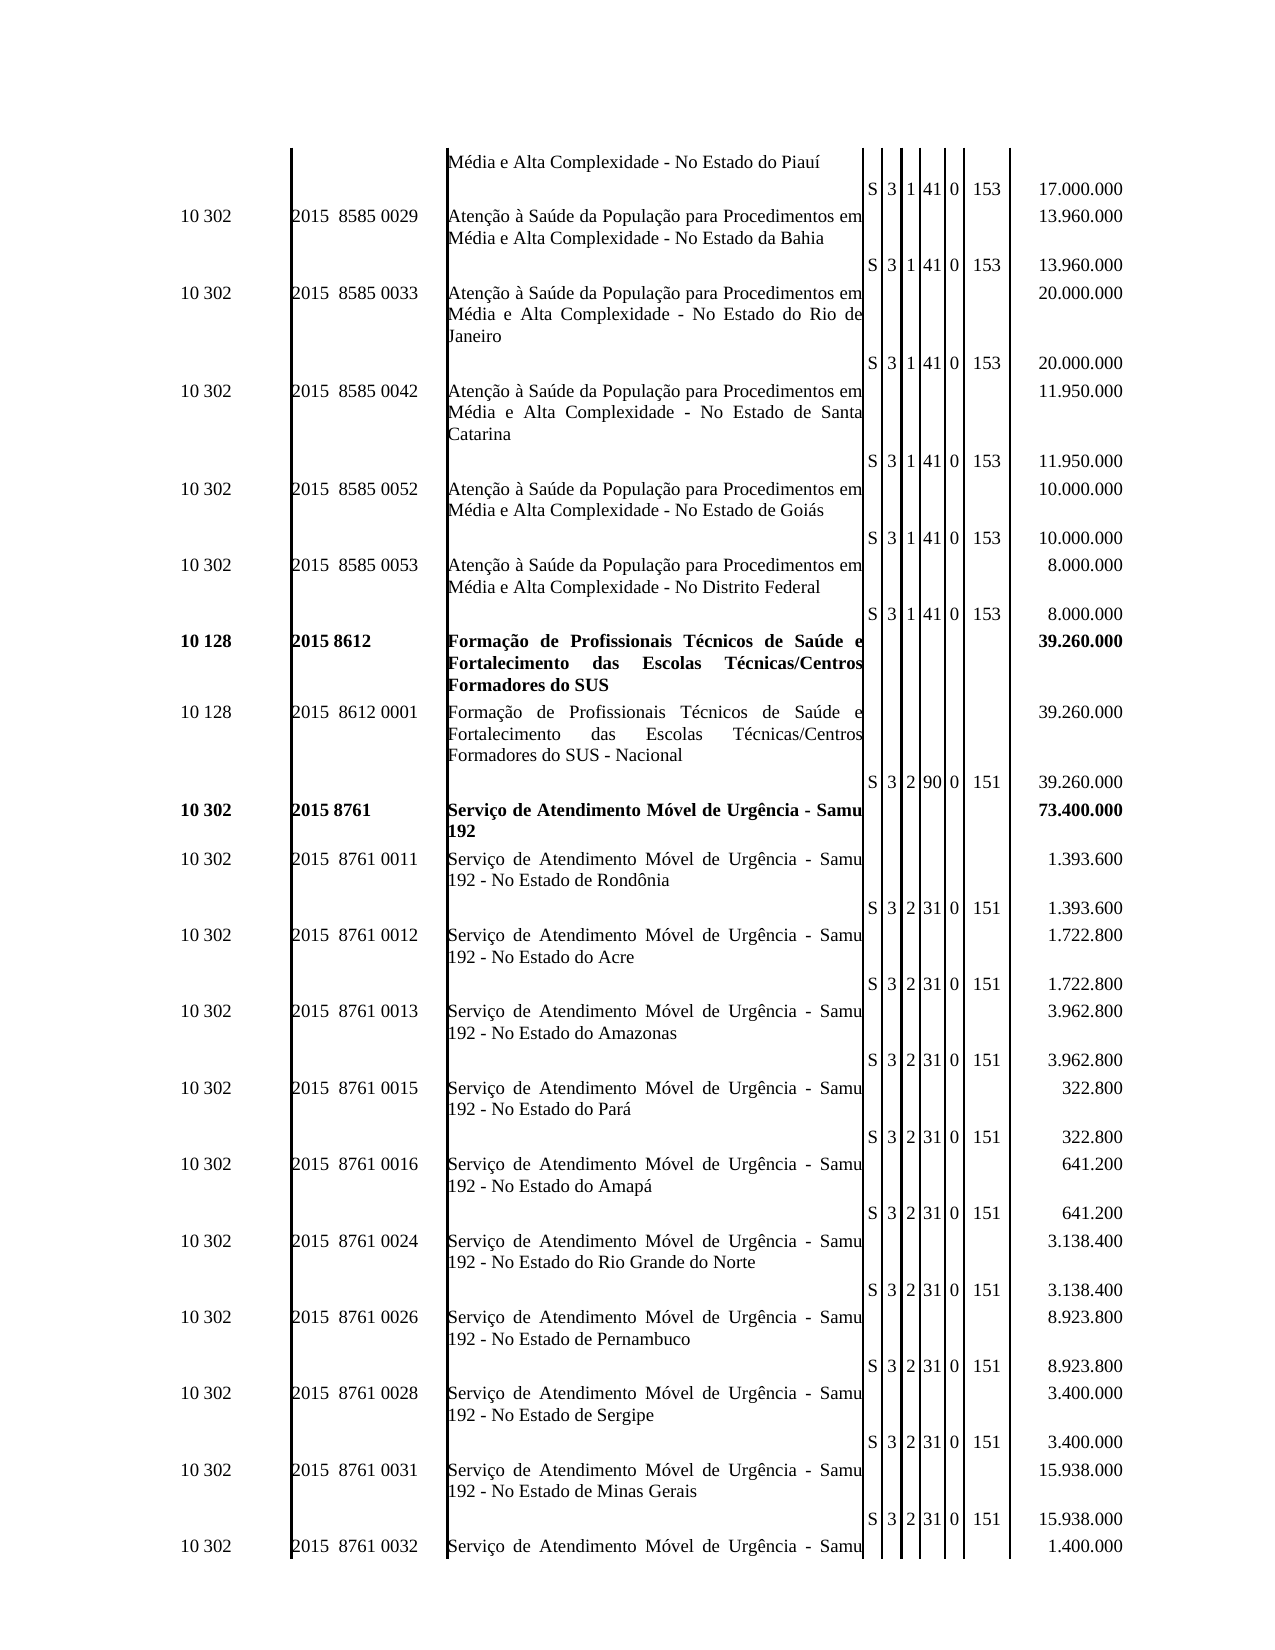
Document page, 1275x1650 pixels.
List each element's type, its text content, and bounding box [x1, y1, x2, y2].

table_cell [1123, 796, 1200, 845]
table_cell [883, 1227, 900, 1276]
table_cell 10 302 [177, 1150, 290, 1199]
table_cell 10 302 [177, 1074, 290, 1123]
table_cell [903, 1456, 919, 1504]
table_cell 0 [946, 1352, 963, 1379]
table_cell [883, 921, 900, 970]
table_cell [965, 1456, 1009, 1504]
table_cell [177, 1199, 290, 1227]
table_cell 31 [921, 1199, 944, 1227]
table_cell 3.400.000 [1011, 1428, 1123, 1456]
table_cell 3 [883, 970, 900, 997]
table_cell [946, 1532, 963, 1559]
table_cell 153 [965, 600, 1009, 627]
table_cell [449, 1352, 862, 1379]
table_cell [903, 1379, 919, 1428]
table_cell [1123, 551, 1200, 600]
table_cell [921, 1532, 944, 1559]
table_cell [449, 600, 862, 627]
table_cell Serviço de Atendimento Móvel de Urgência - Samu 192 - No Estado de Rondônia [449, 845, 862, 894]
table_cell [177, 251, 290, 279]
table_cell [293, 251, 446, 279]
table_cell 11.950.000 [1011, 377, 1123, 447]
table_cell 1.393.600 [1011, 845, 1123, 894]
table_cell [1123, 251, 1200, 279]
table_cell [903, 203, 919, 251]
table_cell [1123, 1150, 1200, 1199]
table_cell 2015 8761 0024 [293, 1227, 446, 1276]
table_cell [293, 1276, 446, 1303]
table_cell [864, 203, 881, 251]
table_cell S [864, 894, 881, 921]
table_cell 153 [965, 447, 1009, 475]
table_cell [449, 1276, 862, 1303]
table_cell 3 [883, 894, 900, 921]
table_cell [293, 1428, 446, 1456]
table_cell [903, 1074, 919, 1123]
table_cell [965, 921, 1009, 970]
table_cell [883, 377, 900, 447]
table_cell 3.138.400 [1011, 1276, 1123, 1303]
table_cell [177, 349, 290, 377]
table_cell [883, 998, 900, 1046]
table_cell Serviço de Atendimento Móvel de Urgência - Samu 192 - No Estado de Minas Gerais [449, 1456, 862, 1504]
table_cell [883, 796, 900, 845]
table_cell 31 [921, 1276, 944, 1303]
table_cell 3 [883, 1123, 900, 1150]
table_cell 2 [903, 1352, 919, 1379]
table_cell [903, 377, 919, 447]
table_cell [864, 148, 881, 175]
table_cell [883, 148, 900, 175]
table_cell 3 [883, 447, 900, 475]
table_cell Média e Alta Complexidade - No Estado do Piauí [449, 148, 862, 175]
table_cell [864, 845, 881, 894]
table_cell [1123, 769, 1200, 796]
table_cell 153 [965, 524, 1009, 551]
table_cell [1123, 447, 1200, 475]
table_cell [883, 1150, 900, 1199]
table_cell 2015 8761 0028 [293, 1379, 446, 1428]
table_cell [903, 1227, 919, 1276]
table_cell 0 [946, 447, 963, 475]
table_cell [449, 524, 862, 551]
table_cell [1123, 1352, 1200, 1379]
table_cell 1.400.000 [1011, 1532, 1123, 1559]
table_cell [946, 1456, 963, 1504]
table_cell 153 [965, 251, 1009, 279]
table_cell [965, 1074, 1009, 1123]
table_cell 31 [921, 970, 944, 997]
table_cell 0 [946, 1276, 963, 1303]
table_cell 10 302 [177, 1303, 290, 1352]
table_cell [965, 796, 1009, 845]
table_cell 41 [921, 524, 944, 551]
table_cell [864, 921, 881, 970]
table_cell [293, 175, 446, 202]
table_cell [965, 551, 1009, 600]
table_cell Serviço de Atendimento Móvel de Urgência - Samu 192 - No Estado do Rio Grande do Norte [449, 1227, 862, 1276]
table_cell 8.000.000 [1011, 600, 1123, 627]
table_cell [921, 796, 944, 845]
table_cell 0 [946, 349, 963, 377]
table_cell 3 [883, 1505, 900, 1532]
table_cell [883, 279, 900, 349]
table_cell [1123, 894, 1200, 921]
table_cell 0 [946, 1199, 963, 1227]
table_cell [293, 524, 446, 551]
table_cell [177, 447, 290, 475]
table_cell [864, 279, 881, 349]
table_cell 13.960.000 [1011, 203, 1123, 251]
table_cell 0 [946, 1046, 963, 1074]
table_cell [946, 551, 963, 600]
table_cell [177, 1123, 290, 1150]
table_cell 8.923.800 [1011, 1352, 1123, 1379]
table_cell [293, 447, 446, 475]
table_cell [449, 349, 862, 377]
table_cell [965, 279, 1009, 349]
table_cell [1123, 1199, 1200, 1227]
table_cell 0 [946, 894, 963, 921]
table_cell [1123, 1123, 1200, 1150]
table_cell 2015 8761 [293, 796, 446, 845]
table_cell [177, 1276, 290, 1303]
table_cell 3 [883, 1046, 900, 1074]
table_cell [946, 796, 963, 845]
table_cell 151 [965, 1123, 1009, 1150]
table_cell [921, 475, 944, 524]
table_cell [921, 1379, 944, 1428]
table_cell [883, 1456, 900, 1504]
table_cell 151 [965, 970, 1009, 997]
table_cell 1 [903, 251, 919, 279]
table_cell [449, 1123, 862, 1150]
table_cell [965, 1379, 1009, 1428]
table_cell [1123, 998, 1200, 1046]
table_cell [921, 551, 944, 600]
table_cell Atenção à Saúde da População para Procedimentos em Média e Alta Complexidade - No Estado de Santa Catarina [449, 377, 862, 447]
table_cell [293, 1046, 446, 1074]
table_cell [449, 769, 862, 796]
table_cell [883, 475, 900, 524]
table_cell 2015 8761 0011 [293, 845, 446, 894]
table_cell [293, 600, 446, 627]
table_cell S [864, 524, 881, 551]
table_cell [177, 600, 290, 627]
table_cell [177, 1505, 290, 1532]
table_cell 15.938.000 [1011, 1505, 1123, 1532]
table_cell [449, 894, 862, 921]
table_cell 10 302 [177, 1227, 290, 1276]
table_cell 151 [965, 1505, 1009, 1532]
table_cell [177, 148, 290, 175]
table_cell [965, 1532, 1009, 1559]
table_cell [177, 1428, 290, 1456]
table_cell 2 [903, 1123, 919, 1150]
table_cell 73.400.000 [1011, 796, 1123, 845]
table_cell [1123, 1532, 1200, 1559]
table_cell [293, 1199, 446, 1227]
table_cell [921, 998, 944, 1046]
table_cell Serviço de Atendimento Móvel de Urgência - Samu 192 - No Estado do Pará [449, 1074, 862, 1123]
table_cell Serviço de Atendimento Móvel de Urgência - Samu 192 - No Estado do Acre [449, 921, 862, 970]
table_cell 10 302 [177, 377, 290, 447]
table_cell [293, 148, 446, 175]
table_cell [177, 524, 290, 551]
table_cell S [864, 1046, 881, 1074]
table_cell 2 [903, 1505, 919, 1532]
table_cell [864, 377, 881, 447]
table_cell [921, 845, 944, 894]
table_cell [903, 845, 919, 894]
table_cell [965, 845, 1009, 894]
table_cell S [864, 447, 881, 475]
table_cell S [864, 1428, 881, 1456]
table_cell [1123, 524, 1200, 551]
table_cell 3 [883, 349, 900, 377]
table_cell Serviço de Atendimento Móvel de Urgência - Samu 192 - No Estado de Sergipe [449, 1379, 862, 1428]
table_cell [921, 203, 944, 251]
table_cell [1123, 845, 1200, 894]
table_cell Serviço de Atendimento Móvel de Urgência - Samu 192 - No Estado de Pernambuco [449, 1303, 862, 1352]
table_cell [946, 1150, 963, 1199]
table_cell 10 302 [177, 845, 290, 894]
table_cell [293, 1352, 446, 1379]
table_cell 39.260.000 [1011, 769, 1123, 796]
table_cell [449, 1505, 862, 1532]
table_cell [921, 148, 944, 175]
table_cell [921, 377, 944, 447]
table_cell [864, 1379, 881, 1428]
table_cell 3 [883, 1352, 900, 1379]
table_cell [965, 998, 1009, 1046]
table_cell [946, 1227, 963, 1276]
table_cell [1123, 1046, 1200, 1074]
table_cell [921, 279, 944, 349]
table_cell S [864, 1123, 881, 1150]
table_cell [965, 148, 1009, 175]
table_cell [864, 475, 881, 524]
table_cell [921, 698, 944, 768]
table_cell 0 [946, 970, 963, 997]
table_cell Atenção à Saúde da População para Procedimentos em Média e Alta Complexidade - No Distrito Federal [449, 551, 862, 600]
table_cell [449, 447, 862, 475]
table_cell [921, 628, 944, 698]
table_cell 8.923.800 [1011, 1303, 1123, 1352]
table_cell [903, 1532, 919, 1559]
table_cell [903, 628, 919, 698]
table_cell [449, 1428, 862, 1456]
table_cell [946, 377, 963, 447]
table_cell [1123, 1456, 1200, 1504]
table_cell 3 [883, 769, 900, 796]
table_cell 41 [921, 251, 944, 279]
table_cell [965, 1227, 1009, 1276]
table_cell S [864, 600, 881, 627]
table_cell [946, 279, 963, 349]
table_cell [1123, 1074, 1200, 1123]
table_cell 2015 8585 0052 [293, 475, 446, 524]
table_cell 10 302 [177, 998, 290, 1046]
table_cell 41 [921, 600, 944, 627]
table_cell [1011, 148, 1123, 175]
table_cell Serviço de Atendimento Móvel de Urgência - Samu 192 [449, 796, 862, 845]
table_cell [293, 970, 446, 997]
table_cell 0 [946, 524, 963, 551]
table_cell [921, 1456, 944, 1504]
table_cell 1.722.800 [1011, 921, 1123, 970]
table_cell [1123, 921, 1200, 970]
table_cell 2015 8761 0026 [293, 1303, 446, 1352]
table_cell [883, 845, 900, 894]
table_cell [449, 175, 862, 202]
table_cell [883, 1074, 900, 1123]
table_cell 3.962.800 [1011, 998, 1123, 1046]
table_cell [946, 148, 963, 175]
table_cell 2 [903, 1276, 919, 1303]
table_cell S [864, 349, 881, 377]
table_cell 10 302 [177, 279, 290, 349]
table_cell 2015 8761 0032 [293, 1532, 446, 1559]
table_cell [1123, 1303, 1200, 1352]
table_cell [883, 1303, 900, 1352]
table_cell 31 [921, 1428, 944, 1456]
table_cell [177, 970, 290, 997]
table_cell 1.722.800 [1011, 970, 1123, 997]
table_cell Serviço de Atendimento Móvel de Urgência - Samu 192 - No Estado do Amapá [449, 1150, 862, 1199]
table_cell 0 [946, 769, 963, 796]
table_cell 151 [965, 1276, 1009, 1303]
table_cell 1 [903, 524, 919, 551]
table_cell 3 [883, 1199, 900, 1227]
table_cell [449, 970, 862, 997]
table_cell 3 [883, 1276, 900, 1303]
table_cell 10 302 [177, 475, 290, 524]
table_cell [293, 769, 446, 796]
table_cell [946, 628, 963, 698]
table_cell [1123, 1505, 1200, 1532]
table_cell 1 [903, 349, 919, 377]
table_cell 153 [965, 349, 1009, 377]
table_cell 2 [903, 769, 919, 796]
table_cell [1123, 148, 1200, 175]
table_cell 3 [883, 175, 900, 202]
table_cell 0 [946, 600, 963, 627]
table_cell [864, 1303, 881, 1352]
table_cell [946, 845, 963, 894]
table_cell S [864, 175, 881, 202]
table_cell 8.000.000 [1011, 551, 1123, 600]
table_cell [903, 475, 919, 524]
table_cell [177, 769, 290, 796]
table_cell [177, 1046, 290, 1074]
table_cell [293, 349, 446, 377]
table_cell [293, 1123, 446, 1150]
table_cell 2 [903, 894, 919, 921]
table_cell [965, 698, 1009, 768]
table_cell 2 [903, 970, 919, 997]
table_cell 10 302 [177, 551, 290, 600]
table_cell [1123, 970, 1200, 997]
table_cell [883, 203, 900, 251]
table_cell [293, 1505, 446, 1532]
table_cell 2015 8612 0001 [293, 698, 446, 768]
table_cell [965, 628, 1009, 698]
table_cell [449, 1046, 862, 1074]
table_cell 1 [903, 447, 919, 475]
table_cell [903, 1150, 919, 1199]
table_cell 641.200 [1011, 1150, 1123, 1199]
table_cell 2015 8585 0029 [293, 203, 446, 251]
table_cell 31 [921, 894, 944, 921]
table_cell 10 302 [177, 796, 290, 845]
table_cell 31 [921, 1046, 944, 1074]
table_cell 15.938.000 [1011, 1456, 1123, 1504]
table_cell Atenção à Saúde da População para Procedimentos em Média e Alta Complexidade - No Estado da Bahia [449, 203, 862, 251]
table_cell 31 [921, 1352, 944, 1379]
table_cell [965, 377, 1009, 447]
table_cell 0 [946, 1428, 963, 1456]
table_cell 20.000.000 [1011, 349, 1123, 377]
table_cell [883, 551, 900, 600]
table_cell 2 [903, 1428, 919, 1456]
table_cell [1123, 600, 1200, 627]
table_cell S [864, 1352, 881, 1379]
table_cell 2015 8585 0033 [293, 279, 446, 349]
table_cell S [864, 769, 881, 796]
table_cell [903, 148, 919, 175]
table_cell [883, 1379, 900, 1428]
table_cell [864, 1532, 881, 1559]
table_cell 153 [965, 175, 1009, 202]
table_cell 10 302 [177, 203, 290, 251]
table_cell [946, 203, 963, 251]
table_cell [1123, 1227, 1200, 1276]
table_cell 3.962.800 [1011, 1046, 1123, 1074]
table_cell 151 [965, 1046, 1009, 1074]
table_cell 41 [921, 175, 944, 202]
table_cell 31 [921, 1505, 944, 1532]
table_cell [864, 998, 881, 1046]
table_cell [1123, 203, 1200, 251]
table_cell 2015 8612 [293, 628, 446, 698]
table_cell S [864, 251, 881, 279]
table_cell [903, 796, 919, 845]
table_cell [1123, 1276, 1200, 1303]
table_cell 322.800 [1011, 1074, 1123, 1123]
table_cell 2 [903, 1199, 919, 1227]
table_cell [864, 1150, 881, 1199]
table_cell 151 [965, 1428, 1009, 1456]
table_cell [1123, 698, 1200, 768]
table_cell 641.200 [1011, 1199, 1123, 1227]
table_cell [965, 475, 1009, 524]
table_cell [903, 998, 919, 1046]
table_cell 10.000.000 [1011, 524, 1123, 551]
table_cell [903, 1303, 919, 1352]
table_cell 10 128 [177, 698, 290, 768]
table_cell 2015 8761 0016 [293, 1150, 446, 1199]
table_cell 2015 8585 0042 [293, 377, 446, 447]
table_cell Formação de Profissionais Técnicos de Saúde e Fortalecimento das Escolas Técnicas/Centros Formadores do SUS - Nacional [449, 698, 862, 768]
table_cell S [864, 970, 881, 997]
table_cell 41 [921, 447, 944, 475]
table_cell 2015 8761 0031 [293, 1456, 446, 1504]
table_cell 0 [946, 1123, 963, 1150]
table_cell [946, 1379, 963, 1428]
table_cell [864, 551, 881, 600]
table_cell [946, 921, 963, 970]
table_cell 2015 8761 0015 [293, 1074, 446, 1123]
table_cell [864, 628, 881, 698]
table_cell 17.000.000 [1011, 175, 1123, 202]
table_cell [946, 998, 963, 1046]
table_cell 1 [903, 175, 919, 202]
table_cell [1123, 377, 1200, 447]
table_cell 10 302 [177, 1456, 290, 1504]
table_cell 0 [946, 175, 963, 202]
table_cell 1.393.600 [1011, 894, 1123, 921]
table_cell [921, 1150, 944, 1199]
table_cell S [864, 1505, 881, 1532]
table_cell 41 [921, 349, 944, 377]
table_cell [1123, 175, 1200, 202]
table_cell 39.260.000 [1011, 628, 1123, 698]
table_cell [883, 628, 900, 698]
table_cell 151 [965, 894, 1009, 921]
table_cell 10 302 [177, 1379, 290, 1428]
table_cell [921, 1303, 944, 1352]
table_cell [903, 551, 919, 600]
table_cell 3.138.400 [1011, 1227, 1123, 1276]
table_cell 151 [965, 1199, 1009, 1227]
table_cell [965, 1150, 1009, 1199]
table_cell 11.950.000 [1011, 447, 1123, 475]
table_cell Atenção à Saúde da População para Procedimentos em Média e Alta Complexidade - No Estado do Rio de Janeiro [449, 279, 862, 349]
table_cell [921, 1227, 944, 1276]
table_cell [946, 698, 963, 768]
table_cell [883, 698, 900, 768]
table_cell [1123, 279, 1200, 349]
table_cell [177, 1352, 290, 1379]
table_cell 2015 8761 0012 [293, 921, 446, 970]
table_cell [965, 203, 1009, 251]
table_cell Serviço de Atendimento Móvel de Urgência - Samu [449, 1532, 862, 1559]
table_cell 322.800 [1011, 1123, 1123, 1150]
table_cell [1123, 1428, 1200, 1456]
table_cell 2015 8585 0053 [293, 551, 446, 600]
table_cell 31 [921, 1123, 944, 1150]
table_cell [864, 796, 881, 845]
table_cell 10 302 [177, 1532, 290, 1559]
table_cell 13.960.000 [1011, 251, 1123, 279]
table_cell [903, 921, 919, 970]
table_cell 3 [883, 600, 900, 627]
table_cell [177, 894, 290, 921]
table_cell [864, 1456, 881, 1504]
table_cell Atenção à Saúde da População para Procedimentos em Média e Alta Complexidade - No Estado de Goiás [449, 475, 862, 524]
table_cell 3 [883, 251, 900, 279]
table_cell Serviço de Atendimento Móvel de Urgência - Samu 192 - No Estado do Amazonas [449, 998, 862, 1046]
table_cell [177, 175, 290, 202]
table_cell [449, 1199, 862, 1227]
table_cell [864, 1227, 881, 1276]
table_cell 3 [883, 1428, 900, 1456]
table_cell 3 [883, 524, 900, 551]
table_cell [903, 279, 919, 349]
table_cell 20.000.000 [1011, 279, 1123, 349]
table_cell [1123, 475, 1200, 524]
table_cell 1 [903, 600, 919, 627]
table_cell [864, 1074, 881, 1123]
table_cell [883, 1532, 900, 1559]
table_cell [946, 1303, 963, 1352]
table_cell S [864, 1276, 881, 1303]
table_cell [946, 475, 963, 524]
table_cell [921, 921, 944, 970]
table_cell S [864, 1199, 881, 1227]
table_cell [946, 1074, 963, 1123]
table_cell [903, 698, 919, 768]
table_cell [864, 698, 881, 768]
table_cell [449, 251, 862, 279]
table_cell 90 [921, 769, 944, 796]
table_cell 0 [946, 1505, 963, 1532]
table_cell 10.000.000 [1011, 475, 1123, 524]
table_cell Formação de Profissionais Técnicos de Saúde e Fortalecimento das Escolas Técnicas/Centros Formadores do SUS [449, 628, 862, 698]
table_cell 2015 8761 0013 [293, 998, 446, 1046]
table_cell [293, 894, 446, 921]
table_cell [1123, 628, 1200, 698]
table_cell 39.260.000 [1011, 698, 1123, 768]
table_cell 10 128 [177, 628, 290, 698]
table_cell [965, 1303, 1009, 1352]
table_cell 2 [903, 1046, 919, 1074]
table_cell 3.400.000 [1011, 1379, 1123, 1428]
table_cell 151 [965, 769, 1009, 796]
table_cell [1123, 349, 1200, 377]
table_cell [921, 1074, 944, 1123]
table_cell 0 [946, 251, 963, 279]
table_cell [1123, 1379, 1200, 1428]
table_cell 10 302 [177, 921, 290, 970]
table_cell 151 [965, 1352, 1009, 1379]
